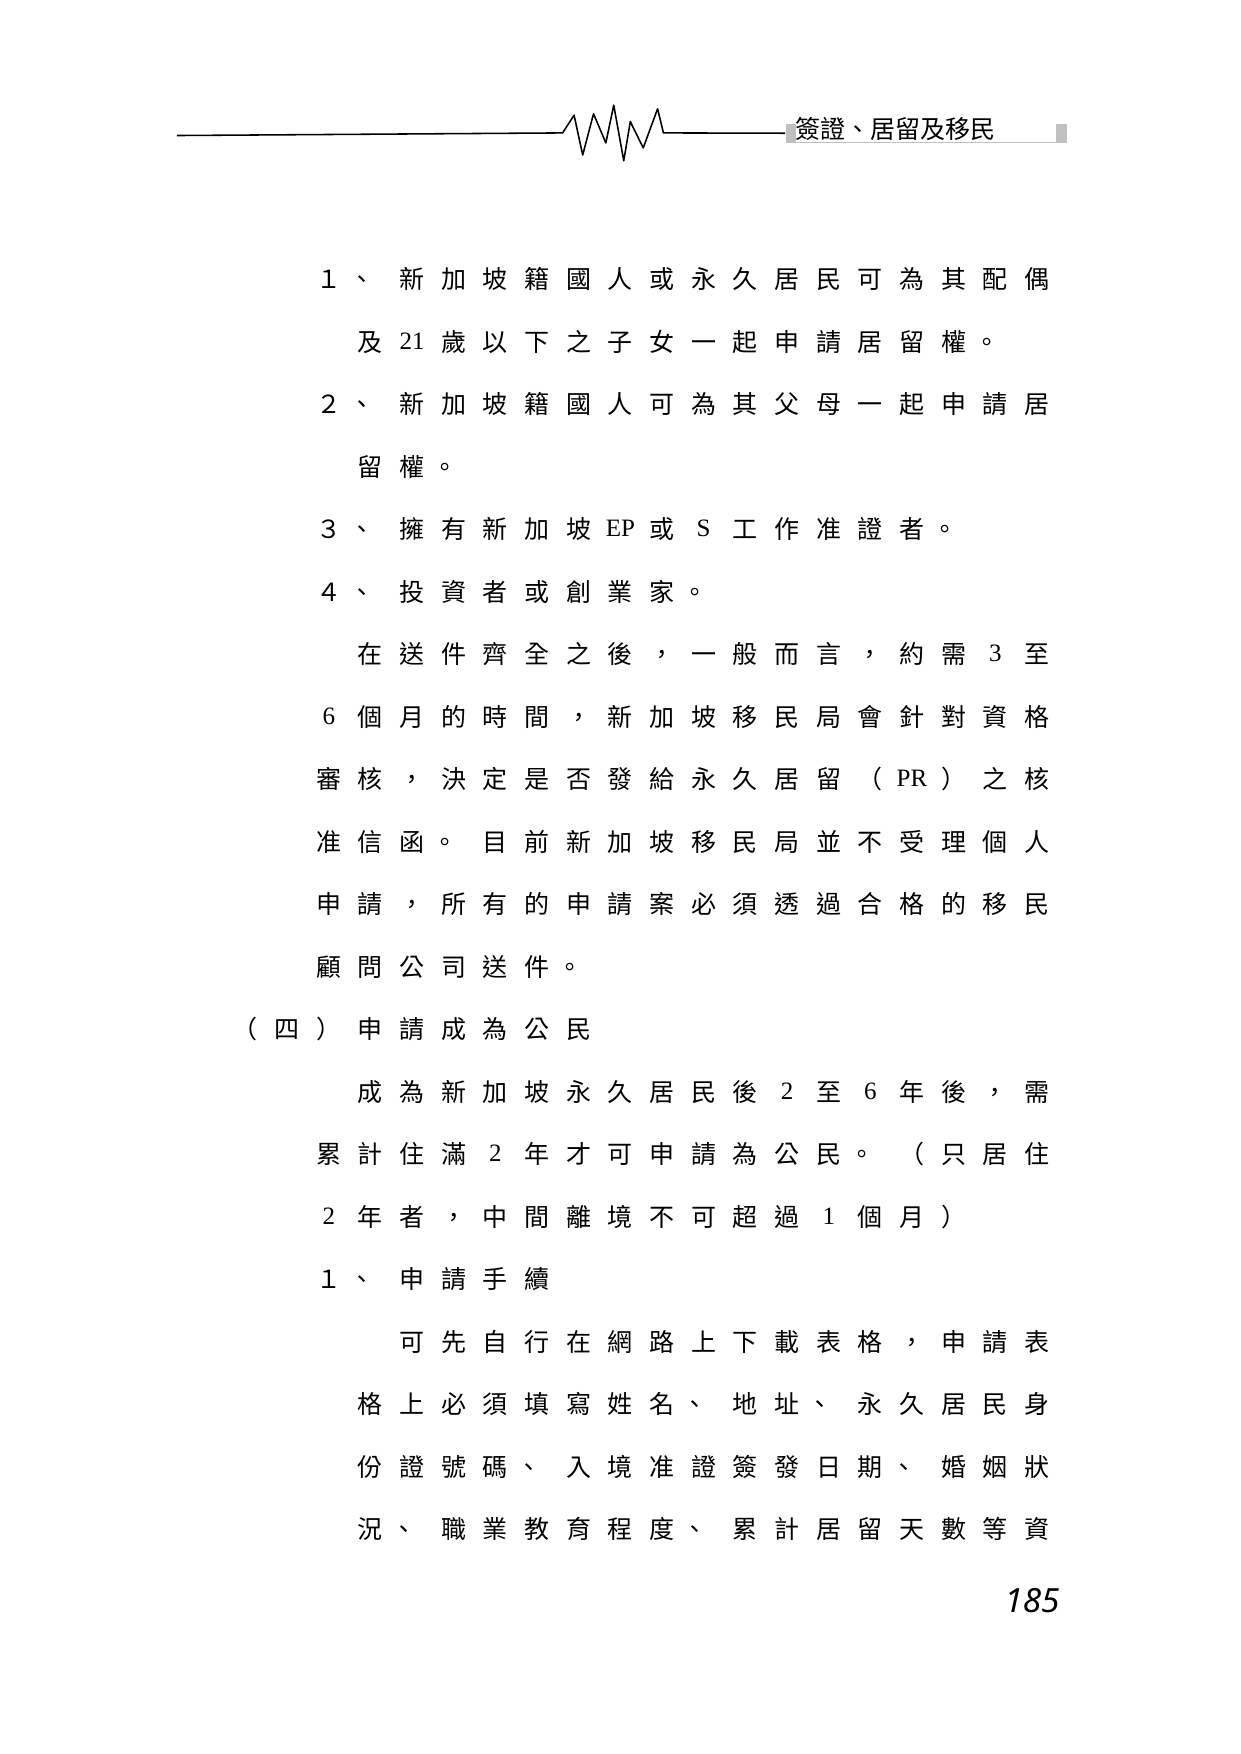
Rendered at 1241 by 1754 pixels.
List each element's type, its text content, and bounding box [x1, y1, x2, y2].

text （四）申請成為公民 [207, 986, 1058, 1049]
text ３、擁有新加坡EP或S工作准證者。 [281, 486, 1058, 549]
text ４、投資者或創業家。 [281, 549, 1058, 611]
text １、申請手續 [281, 1236, 1058, 1299]
text 可先自行在網路上下載表格，申請表格上必須填寫姓名、地址、永久居民身份證號碼、入境准證簽發日期、婚姻狀況、職業教育程度、累計居留天數等資 [330, 1299, 1058, 1549]
text 在送件齊全之後，一般而言，約需3至6個月的時間，新加坡移民局會針對資格審核，決定是否發給永久居留（PR）之核准信函。目前新加坡移民局並不受理個人申請，所有的申請案必須透過合格的移民顧問公司送件。 [281, 611, 1058, 986]
text １、新加坡籍國人或永久居民可為其配偶及21歲以下之子女一起申請居留權。 [281, 236, 1058, 361]
text ２、新加坡籍國人可為其父母一起申請居留權。 [281, 361, 1058, 486]
text 成為新加坡永久居民後2至6年後，需累計住滿2年才可申請為公民。（只居住2年者，中間離境不可超過1個月） [281, 1049, 1058, 1236]
